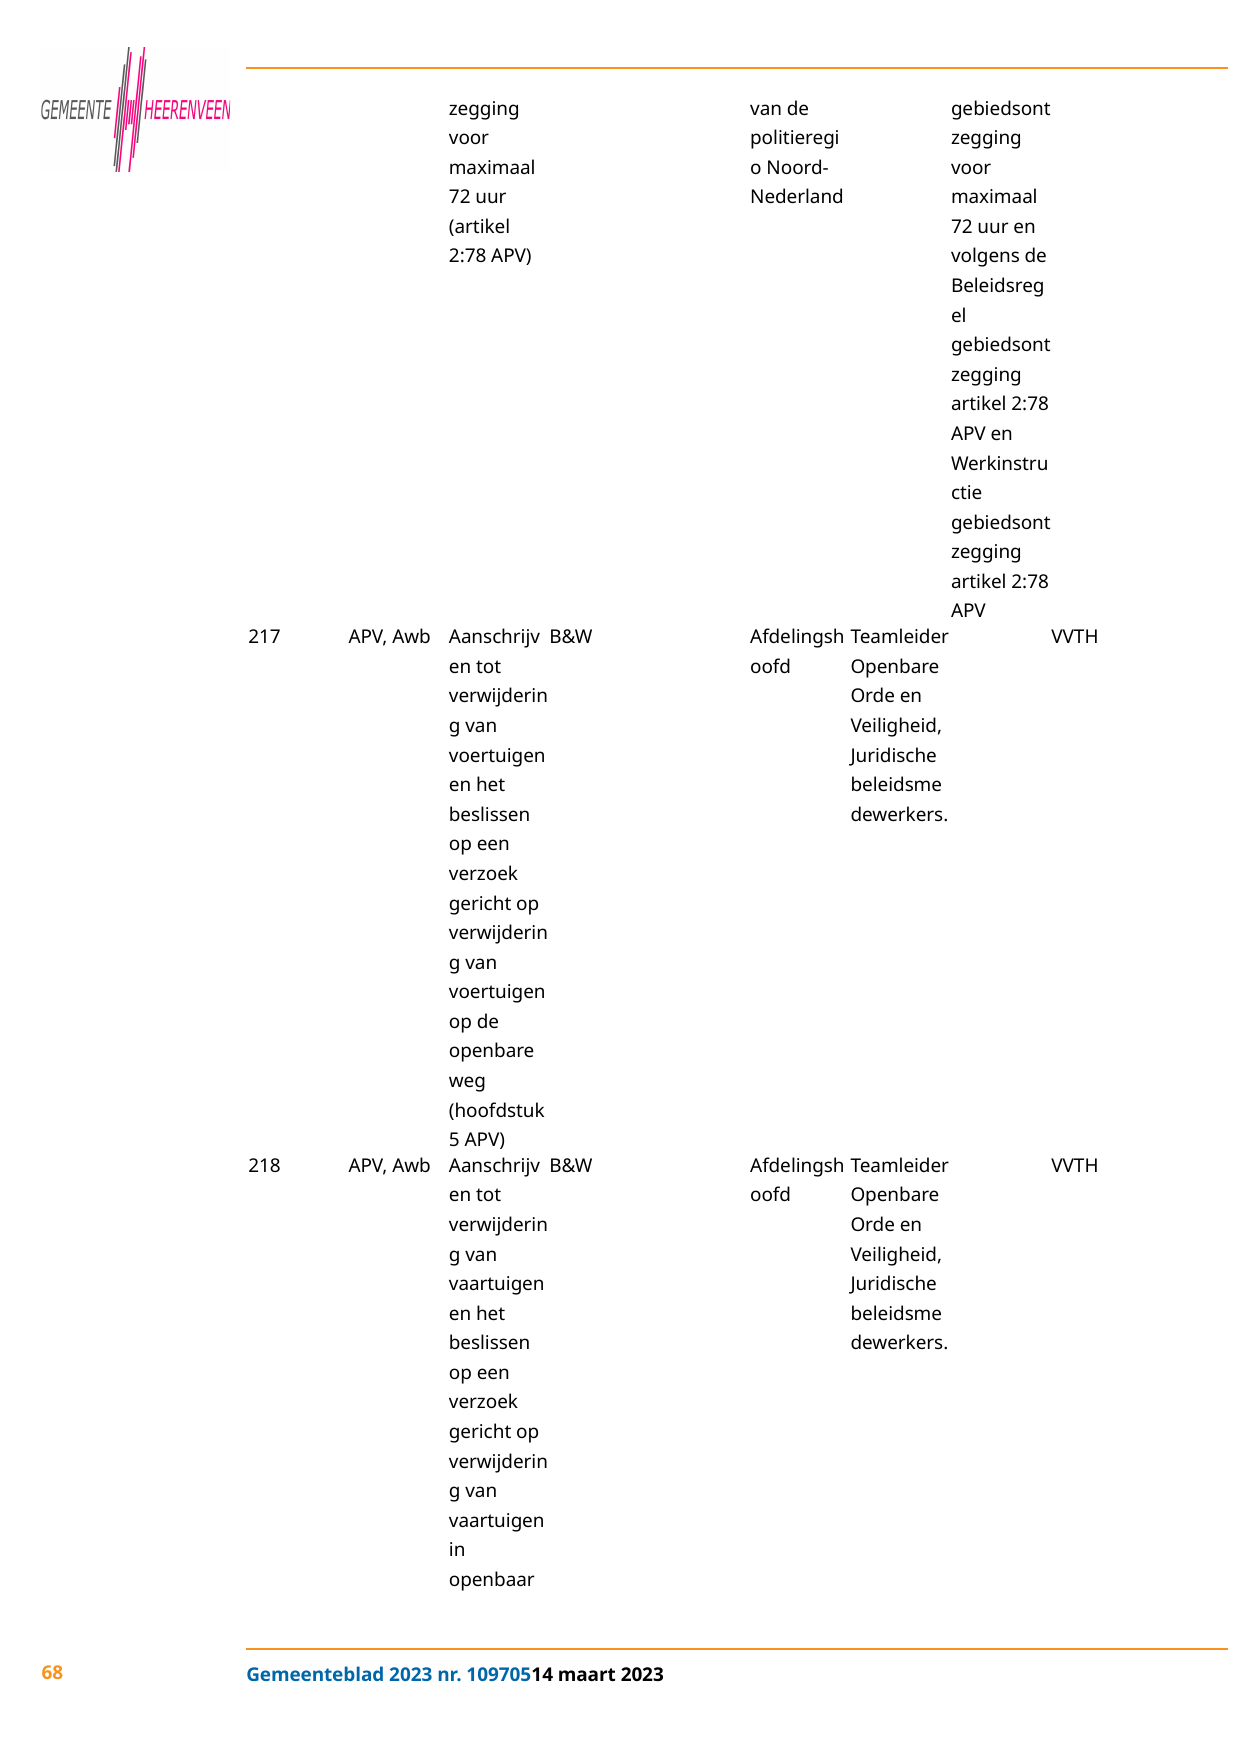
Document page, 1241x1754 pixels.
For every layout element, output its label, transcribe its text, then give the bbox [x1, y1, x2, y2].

table_cell [951, 624, 1051, 1152]
table_cell [650, 624, 750, 1152]
picture [41, 47, 231, 172]
table_cell 217 [248, 624, 348, 1152]
table_cell Aanschrijven tot verwijdering van vaartuigen en het beslissen op een verzoek gericht op verwijdering van vaartuigen in openbaar [449, 1152, 549, 1592]
table_cell [650, 95, 750, 623]
table_cell APV, Awb [348, 1152, 449, 1592]
table_cell VVTH [1051, 624, 1152, 1152]
table_cell 218 [248, 1152, 348, 1592]
table_cell gebiedsontzegging voor maximaal 72 uur en volgens de Beleidsregel gebiedsontzegging artikel 2:78 APV en Werkinstructie gebiedsontzegging artikel 2:78 APV [951, 95, 1051, 623]
table_cell [951, 1152, 1051, 1592]
table_cell [1051, 95, 1152, 623]
table_cell [650, 1152, 750, 1592]
table_cell [850, 95, 951, 623]
table_cell B&W [549, 624, 649, 1152]
table_cell Afdelingshoofd [750, 624, 850, 1152]
table_cell Teamleider Openbare Orde en Veiligheid, Juridische beleidsmedewerkers. [850, 1152, 951, 1592]
table_cell Teamleider Openbare Orde en Veiligheid, Juridische beleidsmedewerkers. [850, 624, 951, 1152]
table_cell [549, 95, 649, 623]
table_cell Aanschrijven tot verwijdering van voertuigen en het beslissen op een verzoek gericht op verwijdering van voertuigen op de openbare weg (hoofdstuk 5 APV) [449, 624, 549, 1152]
table_cell Afdelingshoofd [750, 1152, 850, 1592]
table_cell van de politieregio Noord- Nederland [750, 95, 850, 623]
table_cell [248, 95, 348, 623]
table_cell B&W [549, 1152, 649, 1592]
table_cell zegging voor maximaal 72 uur (artikel 2:78 APV) [449, 95, 549, 623]
table_cell [348, 95, 449, 623]
table_cell VVTH [1051, 1152, 1152, 1592]
table_cell APV, Awb [348, 624, 449, 1152]
